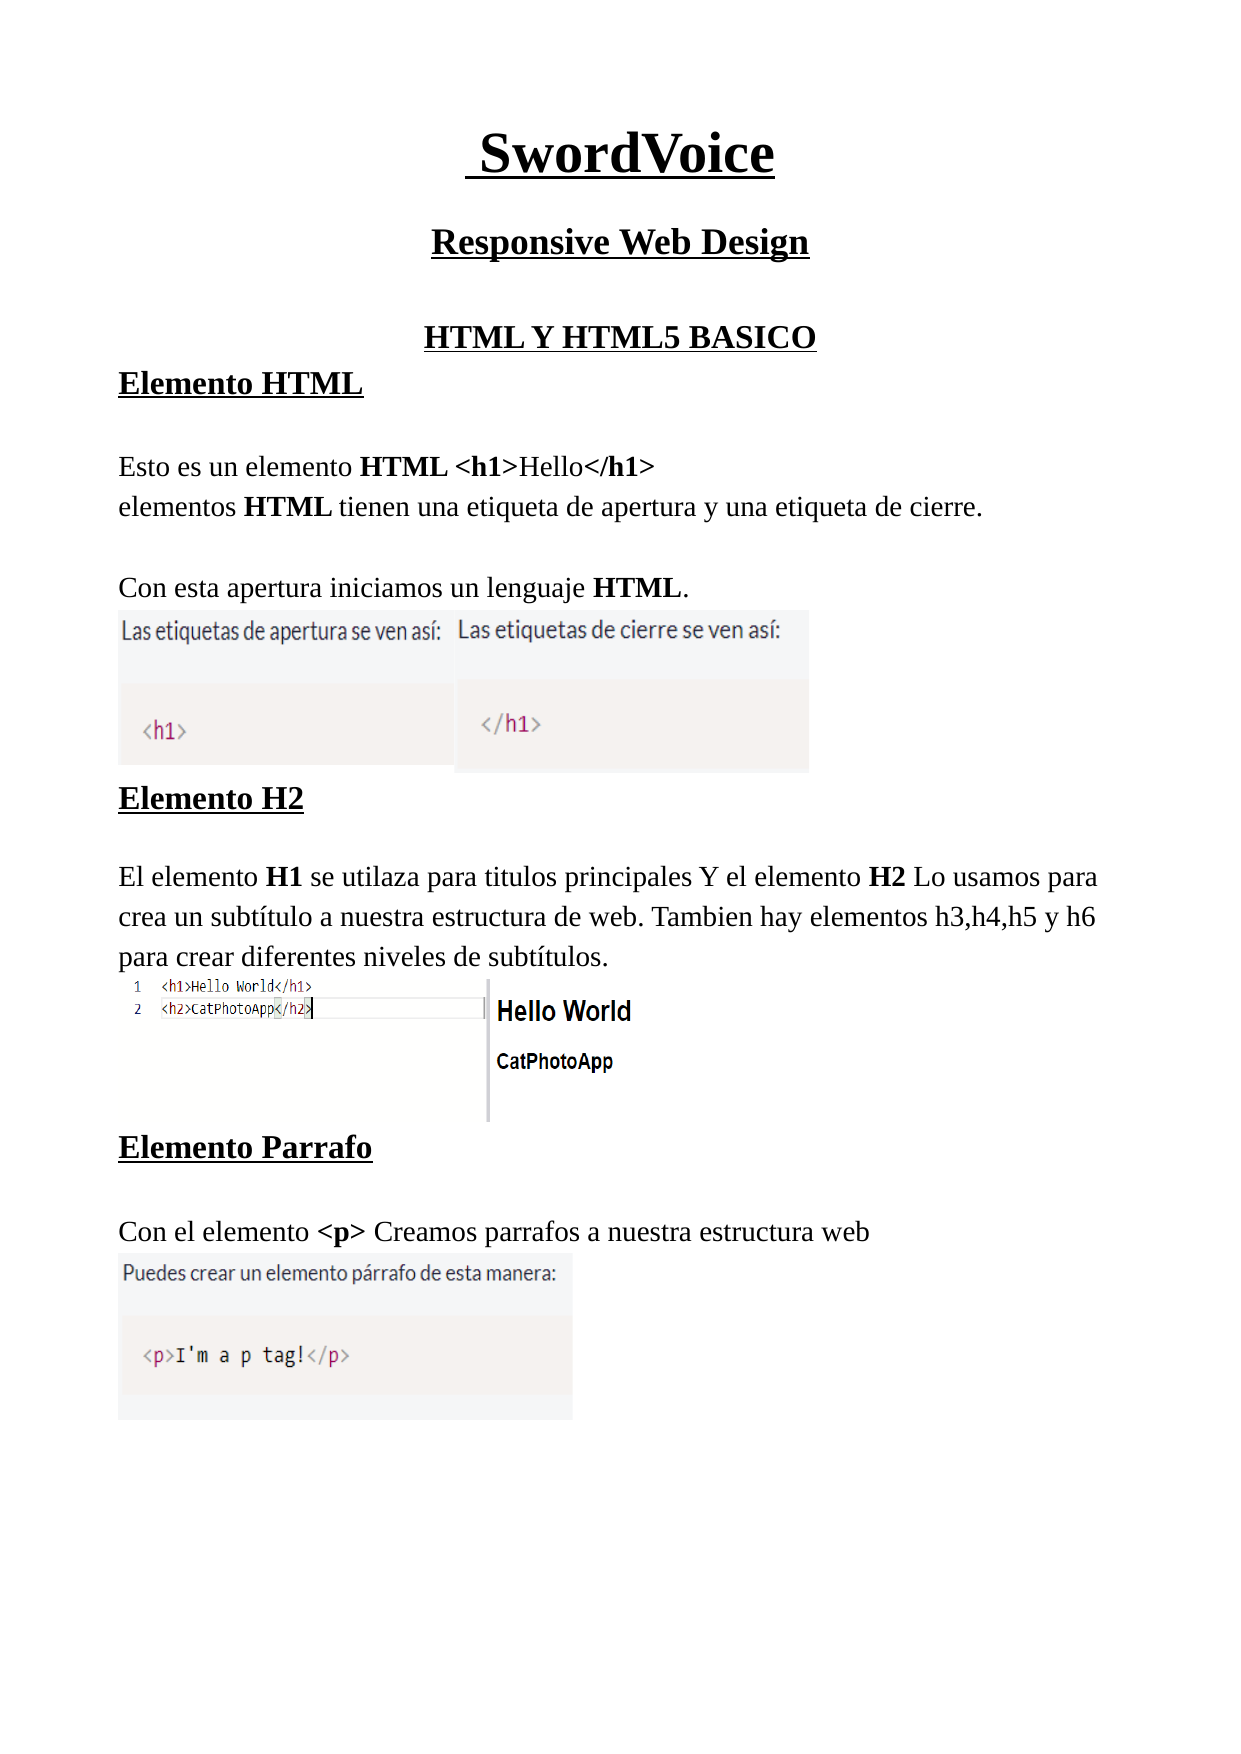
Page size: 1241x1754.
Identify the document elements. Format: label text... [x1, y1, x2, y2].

text SwordVoice [118, 118, 1122, 185]
text Elemento HTML [118, 363, 1122, 402]
text El elemento H1 se utilaza para titulos principales Y el elemento H2 Lo usamos para crea un subtítulo a nuestra estructura de web. Tambien hay elementos h3,h4,h5 y h6 para crear diferentes niveles de subtítulos. [118, 859, 1122, 973]
text HTML Y HTML5 BASICO [118, 317, 1122, 356]
text Con el elemento <p> Creamos parrafos a nuestra estructura web [118, 1214, 1122, 1419]
text Elemento H2 [118, 778, 1122, 817]
text Con esta apertura iniciamos un lenguaje HTML. [118, 570, 1122, 603]
text Esto es un elemento HTML <h1>Hello</h1> [118, 449, 1122, 483]
text Responsive Web Design [118, 220, 1122, 263]
text Elemento Parrafo [118, 1128, 1122, 1166]
text elementos HTML tienen una etiqueta de apertura y una etiqueta de cierre. [118, 489, 1122, 523]
